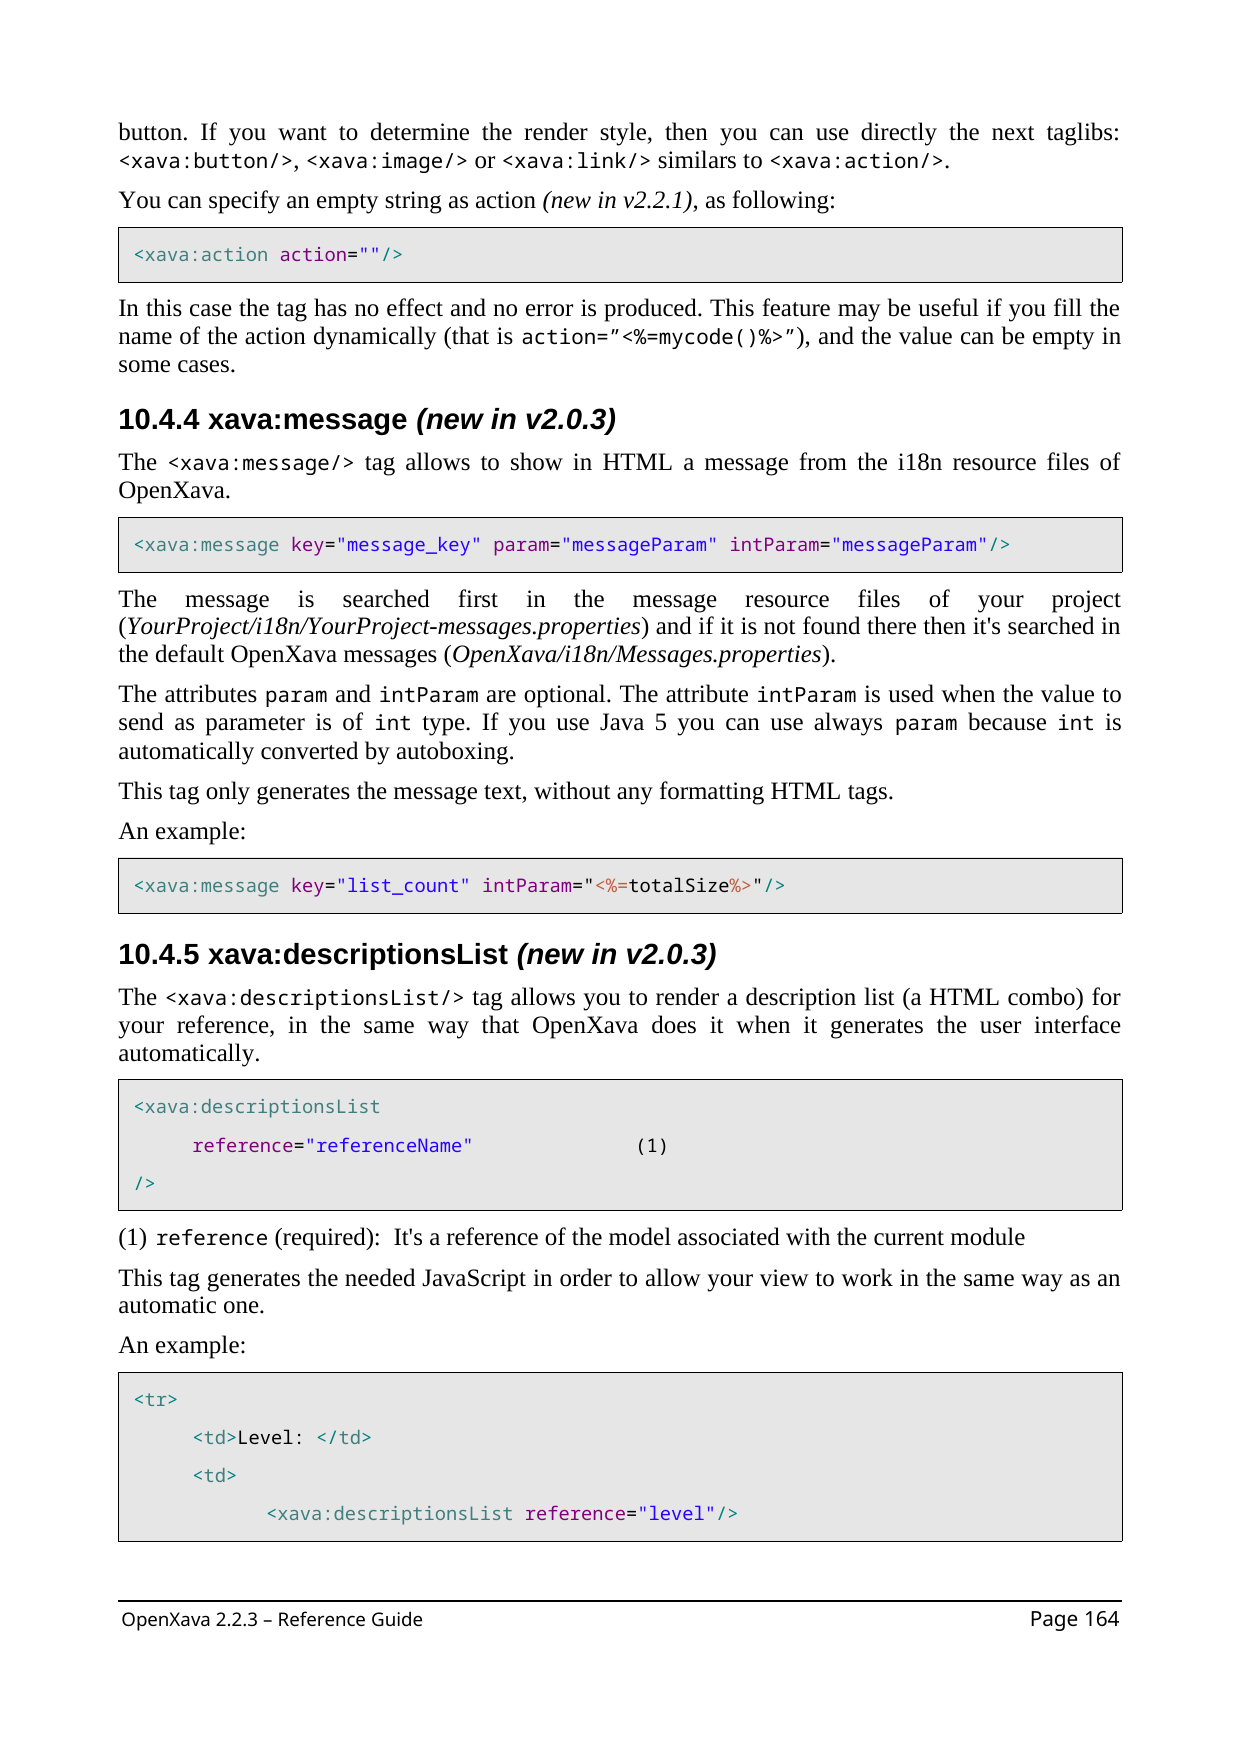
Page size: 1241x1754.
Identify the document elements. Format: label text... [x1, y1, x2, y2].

text This tag generates the needed JavaScript in order to allow your view to work in the same way as an automatic one. [118, 1264, 1122, 1319]
text <xava:action action=""/> [119, 228, 1122, 282]
subtitle xava:message (new in v2.0.3) [118, 403, 1122, 436]
list reference (required): It's a reference of the model associated with the current module [118, 1223, 1122, 1251]
text This tag only generates the message text, without any formatting HTML tags. [118, 777, 1122, 805]
text <tr> [119, 1373, 1122, 1410]
text An example: [118, 1332, 1122, 1359]
text The <xava:descriptionsList/> tag allows you to render a description list (a HTML combo) for your reference, in the same way that OpenXava does it when it generates the user interface automatically. [118, 983, 1122, 1067]
text <xava:descriptionsList reference="level"/> [119, 1486, 1122, 1541]
text <td> [119, 1448, 1122, 1486]
text The message is searched first in the message resource files of your project (YourProject/i18n/YourProject-messages.properties) and if it is not found there then it's searched in the default OpenXava messages (OpenXava/i18n/Messages.properties). [118, 585, 1122, 668]
text /> [119, 1155, 1122, 1210]
text <xava:descriptionsList [119, 1080, 1122, 1117]
text In this case the tag has no effect and no error is produced. This feature may be useful if you fill the name of the action dynamically (that is action=”<%=mycode()%>”), and the value can be empty in some cases. [118, 294, 1122, 378]
text The attributes param and intParam are optional. The attribute intParam is used when the value to send as parameter is of int type. If you use Java 5 you can use always param because int is automatically converted by autoboxing. [118, 680, 1122, 764]
text reference="referenceName" (1) [119, 1117, 1122, 1155]
text <xava:message key="message_key" param="messageParam" intParam="messageParam"/> [119, 518, 1122, 572]
text <xava:message key="list_count" intParam="<%=totalSize%>"/> [119, 859, 1122, 913]
subtitle xava:descriptionsList (new in v2.0.3) [118, 938, 1122, 970]
text <td>Level: </td> [119, 1410, 1122, 1448]
text button. If you want to determine the render style, then you can use directly the next taglibs: <xava:button/>, <xava:image/> or <xava:link/> similars to <xava:action/>. [118, 118, 1122, 174]
text The <xava:message/> tag allows to show in HTML a message from the i18n resource files of OpenXava. [118, 448, 1122, 504]
text You can specify an empty string as action (new in v2.2.1), as following: [118, 187, 1122, 214]
text An example: [118, 817, 1122, 845]
